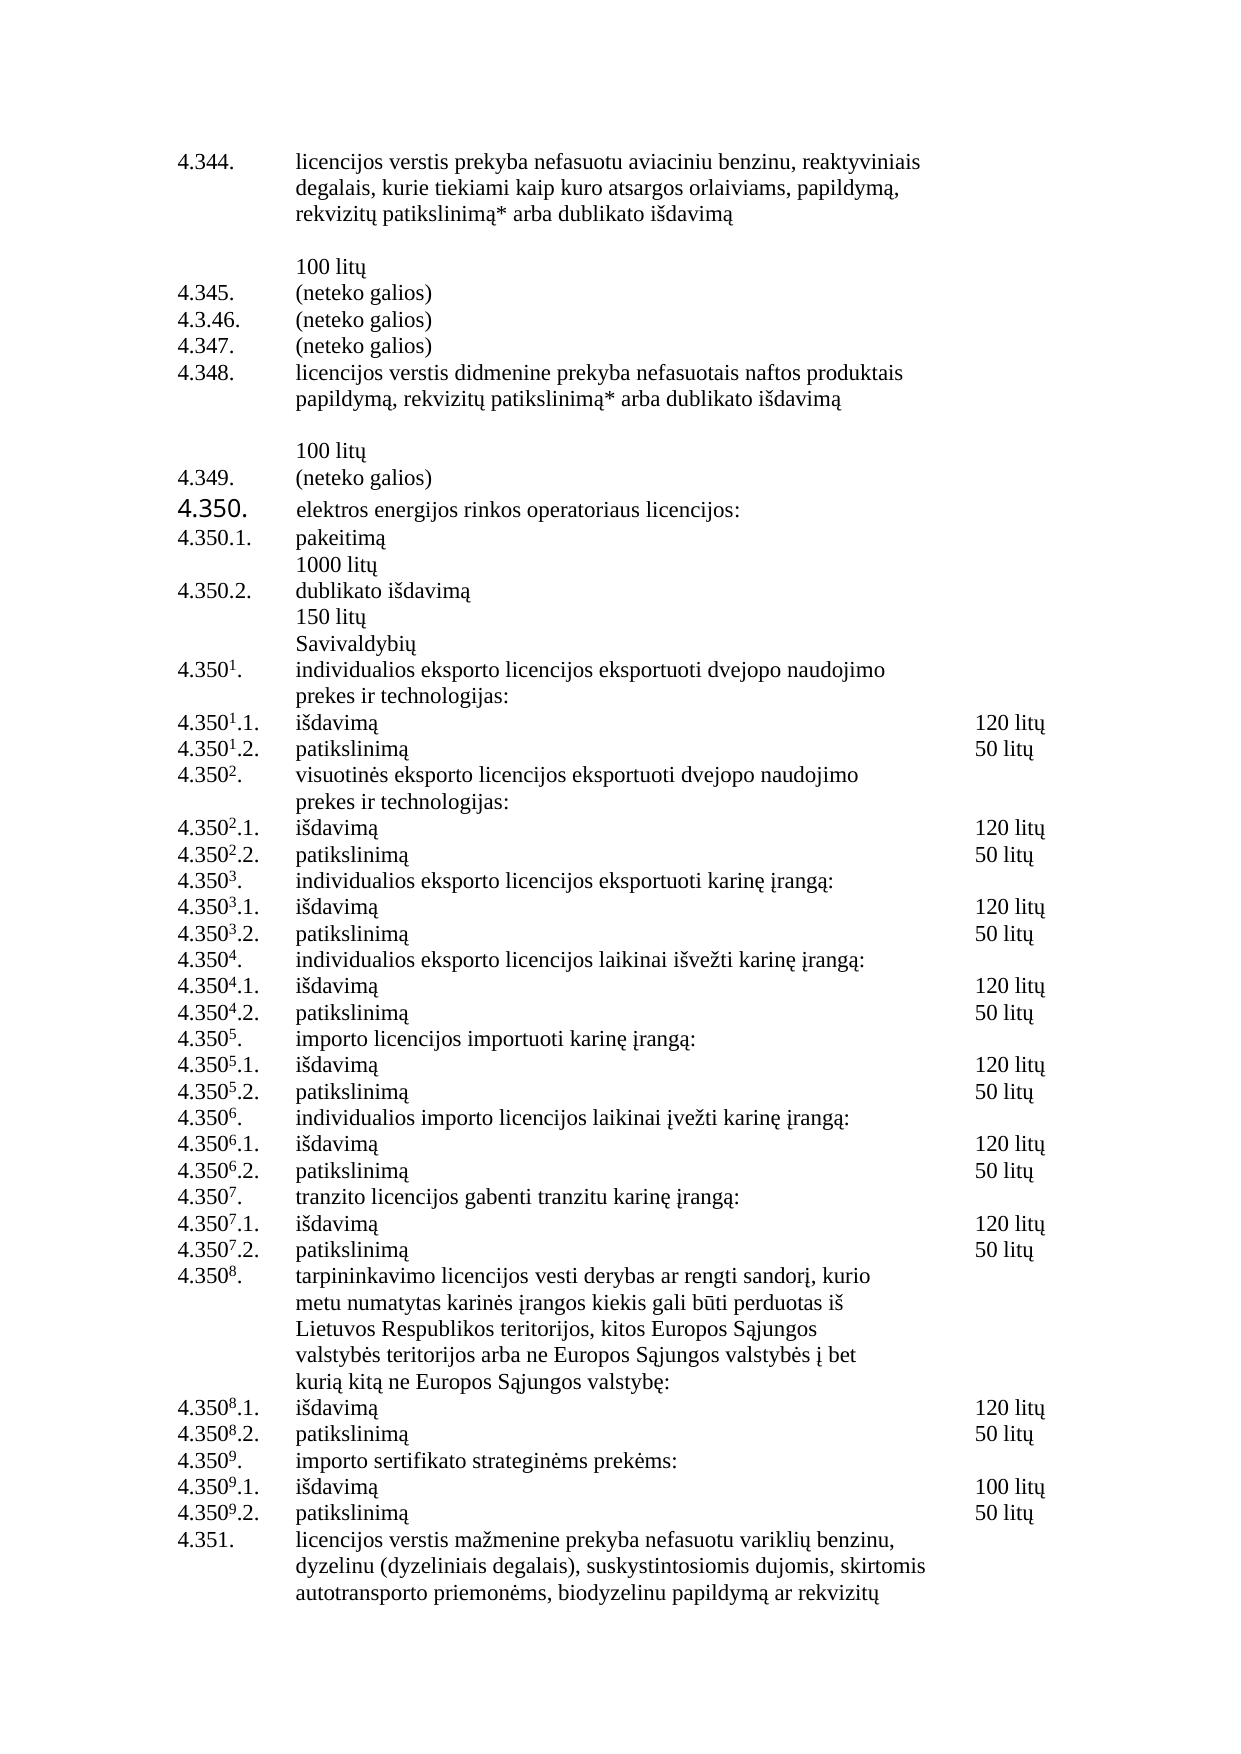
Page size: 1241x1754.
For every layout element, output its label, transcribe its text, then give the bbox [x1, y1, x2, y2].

text 4.3506.1. išdavimą 120 litų [177, 1131, 1122, 1157]
text 4.351. licencijos verstis mažmenine prekyba nefasuotu variklių benzinu, dyzelinu (dyzeliniais degalais), suskystintosiomis dujomis, skirtomis autotransporto priemonėms, biodyzelinu papildymą ar rekvizitų [177, 1526, 945, 1605]
text Savivaldybių [177, 630, 945, 656]
text kurią kitą ne Europos Sąjungos valstybę: [252, 1368, 1122, 1394]
text 4.3505.1. išdavimą 120 litų [177, 1051, 1122, 1078]
text 4.344. licencijos verstis prekyba nefasuotu aviaciniu benzinu, reaktyviniais degalais, kurie tiekiami kaip kuro atsargos orlaiviams, papildymą, rekvizitų patikslinimą* arba dublikato išdavimą 100 litų [177, 148, 945, 279]
text 4.3509.1. išdavimą 100 litų [177, 1473, 1122, 1499]
text 4.350.2. dublikato išdavimą 150 litų [177, 577, 945, 630]
text 4.3505. importo licencijos importuoti karinę įrangą: [177, 1025, 1122, 1051]
text 4.3.46. (neteko galios) [177, 306, 945, 332]
text 4.3507.2. patikslinimą 50 litų [177, 1236, 1122, 1262]
text 4.3504.2. patikslinimą 50 litų [177, 999, 1122, 1025]
text Lietuvos Respublikos teritorijos, kitos Europos Sąjungos [252, 1315, 1122, 1341]
text metu numatytas karinės įrangos kiekis gali būti perduotas iš [252, 1289, 1122, 1315]
text 4.3505.2. patikslinimą 50 litų [177, 1078, 1122, 1104]
text 4.3507.1. išdavimą 120 litų [177, 1209, 1122, 1236]
text 4.350.1. pakeitimą 1000 litų [177, 524, 945, 577]
text 4.3501. individualios eksporto licencijos eksportuoti dvejopo naudojimo [177, 656, 1122, 682]
text 4.347. (neteko galios) [177, 332, 945, 358]
text 4.3504.1. išdavimą 120 litų [177, 972, 1122, 999]
text 4.3501.1. išdavimą 120 litų [177, 709, 1122, 735]
text 4.3509.2. patikslinimą 50 litų [177, 1499, 1122, 1526]
text 4.3508.1. išdavimą 120 litų [177, 1394, 1122, 1420]
list elektros energijos rinkos operatoriaus licencijos: [177, 490, 945, 524]
text 4.348. licencijos verstis didmenine prekyba nefasuotais naftos produktais papildymą, rekvizitų patikslinimą* arba dublikato išdavimą 100 litų [177, 358, 945, 464]
text 4.3506. individualios importo licencijos laikinai įvežti karinę įrangą: [177, 1104, 1122, 1131]
text 4.3509. importo sertifikato strateginėms prekėms: [177, 1447, 1122, 1473]
text 4.3503.2. patikslinimą 50 litų [177, 920, 1122, 946]
text 4.345. (neteko galios) [177, 279, 945, 306]
text 4.3502.1. išdavimą 120 litų [177, 814, 1122, 841]
text 4.3508.2. patikslinimą 50 litų [177, 1420, 1122, 1447]
text valstybės teritorijos arba ne Europos Sąjungos valstybės į bet [252, 1341, 1122, 1368]
text 4.3502.2. patikslinimą 50 litų [177, 841, 1122, 867]
text 4.3506.2. patikslinimą 50 litų [177, 1157, 1122, 1183]
text 4.3508. tarpininkavimo licencijos vesti derybas ar rengti sandorį, kurio [177, 1262, 1122, 1289]
text 4.3504. individualios eksporto licencijos laikinai išvežti karinę įrangą: [177, 946, 1122, 972]
text 4.3503.1. išdavimą 120 litų [177, 893, 1122, 920]
text prekes ir technologijas: [177, 682, 1122, 709]
text 4.3501.2. patikslinimą 50 litų [177, 735, 1122, 762]
text prekes ir technologijas: [177, 788, 1122, 814]
text 4.349. (neteko galios) [177, 464, 945, 490]
text 4.3507. tranzito licencijos gabenti tranzitu karinę įrangą: [177, 1183, 1122, 1209]
text 4.3502. visuotinės eksporto licencijos eksportuoti dvejopo naudojimo [177, 762, 1122, 788]
text 4.3503. individualios eksporto licencijos eksportuoti karinę įrangą: [177, 867, 1122, 893]
